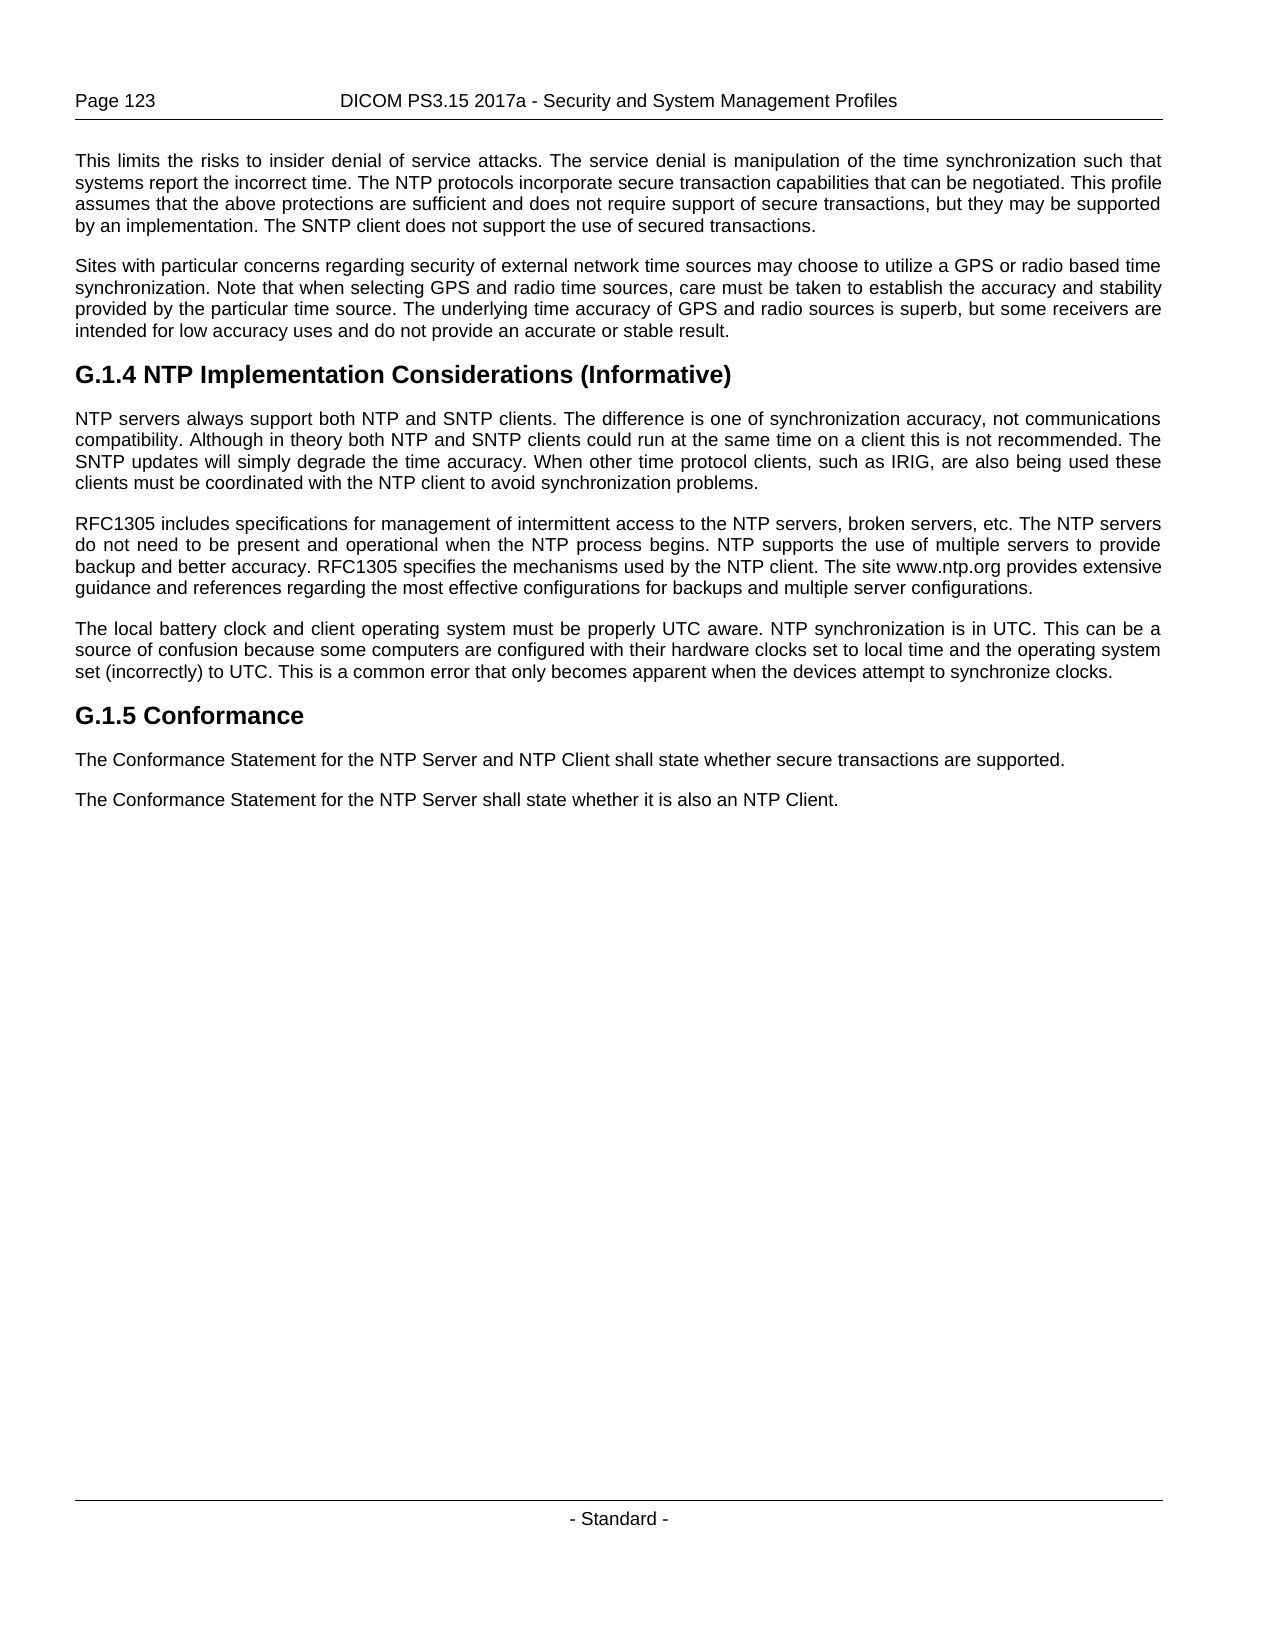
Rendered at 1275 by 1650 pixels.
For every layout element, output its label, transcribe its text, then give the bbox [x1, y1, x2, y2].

text NTP servers always support both NTP and SNTP clients. The difference is one of synchronization accuracy, not communications compatibility. Although in theory both NTP and SNTP clients could run at the same time on a client this is not recommended. The SNTP updates will simply degrade the time accuracy. When other time protocol clients, such as IRIG, are also being used these clients must be coordinated with the NTP client to avoid synchronization problems. [75, 407, 1162, 494]
text RFC1305 includes specifications for management of intermittent access to the NTP servers, broken servers, etc. The NTP servers do not need to be present and operational when the NTP process begins. NTP supports the use of multiple servers to provide backup and better accuracy. RFC1305 specifies the mechanisms used by the NTP client. The site www.ntp.org provides extensive guidance and references regarding the most effective configurations for backups and multiple server configurations. [75, 512, 1162, 599]
text The Conformance Statement for the NTP Server shall state whether it is also an NTP Client. [75, 789, 1162, 810]
text Sites with particular concerns regarding security of external network time sources may choose to utilize a GPS or radio based time synchronization. Note that when selecting GPS and radio time sources, care must be taken to establish the accuracy and stability provided by the particular time source. The underlying time accuracy of GPS and radio sources is superb, but some receivers are intended for low accuracy uses and do not provide an accurate or stable result. [75, 255, 1162, 341]
text The Conformance Statement for the NTP Server and NTP Client shall state whether secure transactions are supported. [75, 748, 1162, 770]
text G.1.5 Conformance [75, 701, 1162, 730]
text G.1.4 NTP Implementation Considerations (Informative) [75, 360, 1162, 389]
text This limits the risks to insider denial of service attacks. The service denial is manipulation of the time synchronization such that systems report the incorrect time. The NTP protocols incorporate secure transaction capabilities that can be negotiated. This profile assumes that the above protections are sufficient and does not require support of secure transactions, but they may be supported by an implementation. The SNTP client does not support the use of secured transactions. [75, 150, 1162, 236]
text The local battery clock and client operating system must be properly UTC aware. NTP synchronization is in UTC. This can be a source of confusion because some computers are configured with their hardware clocks set to local time and the operating system set (incorrectly) to UTC. This is a common error that only becomes apparent when the devices attempt to synchronize clocks. [75, 617, 1162, 682]
